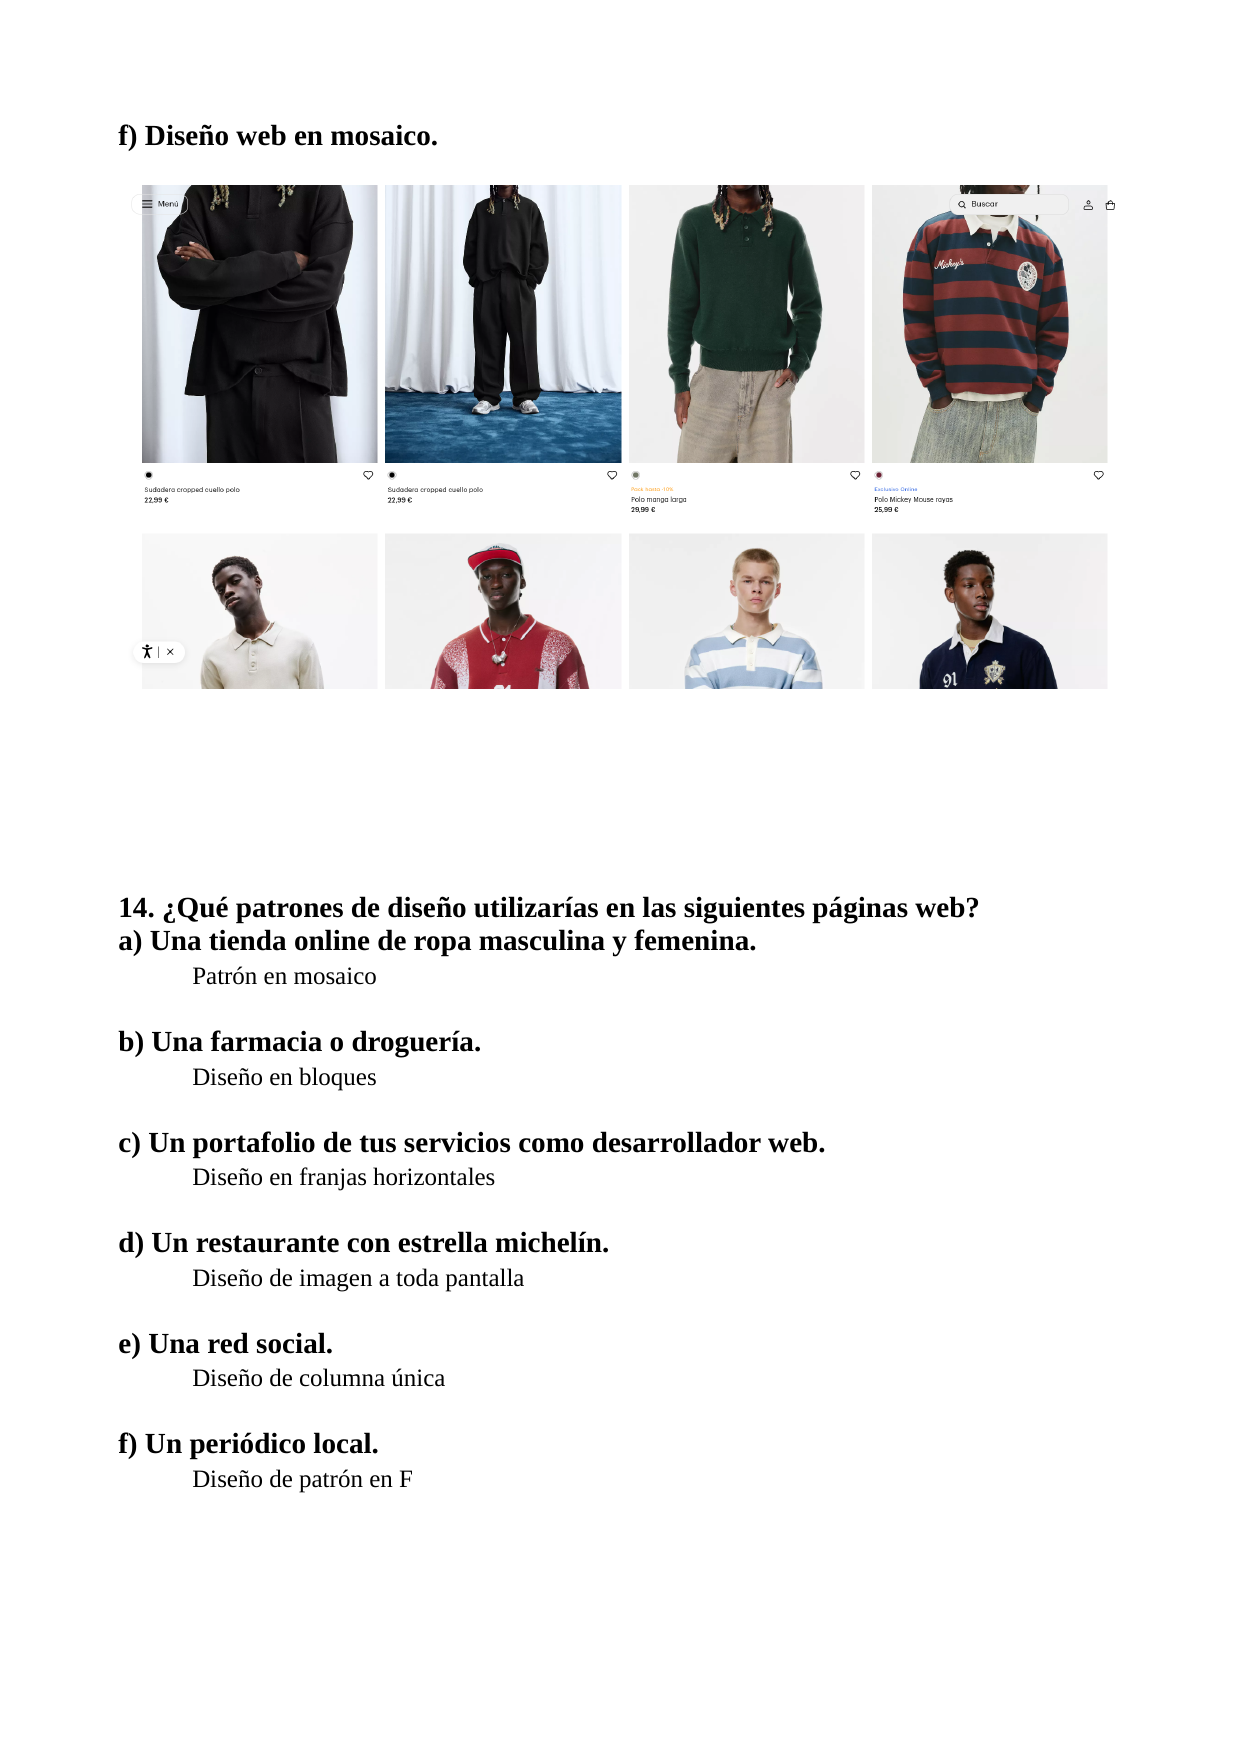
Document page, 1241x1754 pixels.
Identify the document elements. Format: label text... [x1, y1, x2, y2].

text Diseño de columna única [118, 1359, 1122, 1393]
text Diseño en bloques [118, 1058, 1122, 1091]
text Diseño en franjas horizontales [118, 1158, 1122, 1192]
text Diseño de imagen a toda pantalla [118, 1259, 1122, 1292]
text f) Un periódico local. [118, 1427, 1122, 1460]
text d) Un restaurante con estrella michelín. [118, 1225, 1122, 1259]
text Diseño de patrón en F [118, 1460, 1122, 1494]
text 14. ¿Qué patrones de diseño utilizarías en las siguientes páginas web? [118, 890, 1122, 923]
text f) Diseño web en mosaico. [118, 118, 1122, 152]
picture [118, 185, 1123, 689]
text e) Una red social. [118, 1326, 1122, 1359]
text c) Un portafolio de tus servicios como desarrollador web. [118, 1125, 1122, 1158]
text b) Una farmacia o droguería. [118, 1024, 1122, 1058]
text Patrón en mosaico [118, 957, 1122, 991]
text a) Una tienda online de ropa masculina y femenina. [118, 923, 1122, 957]
